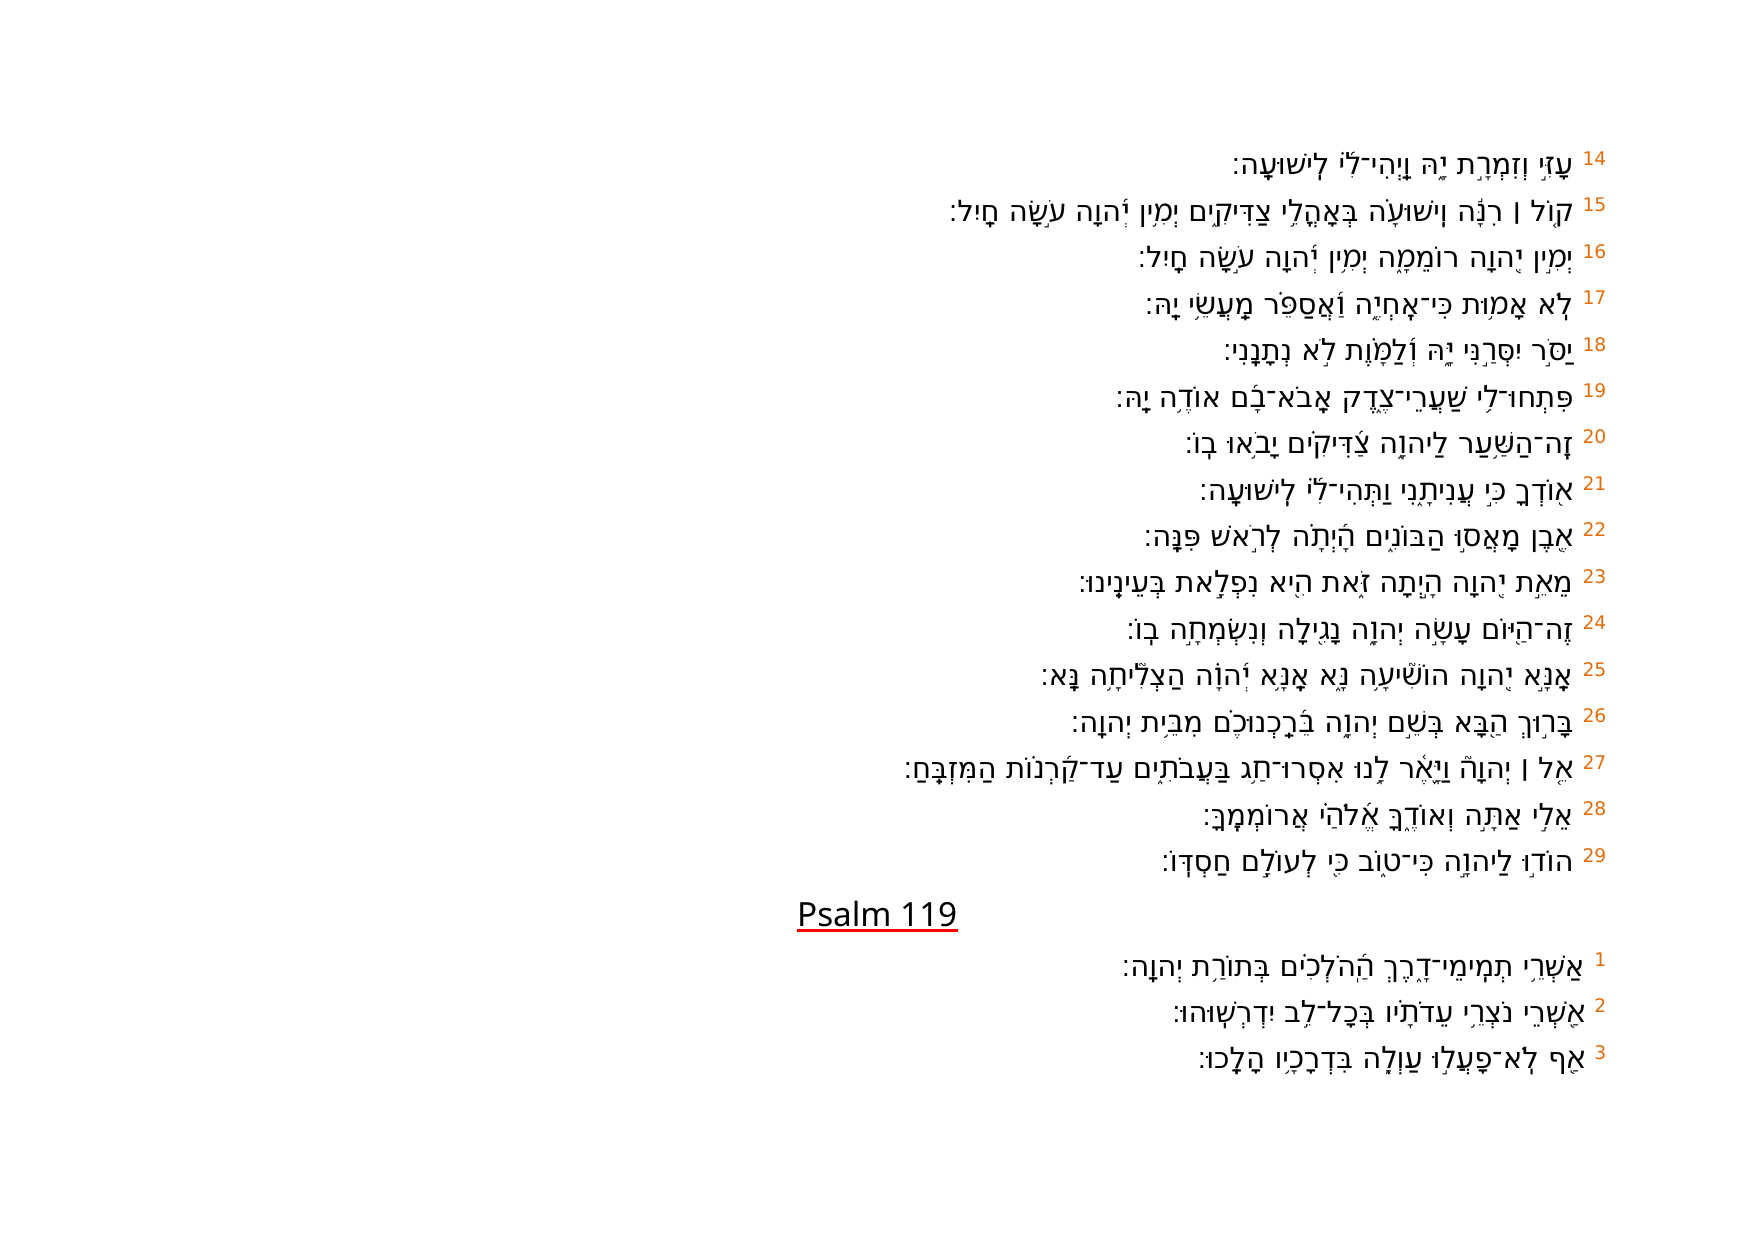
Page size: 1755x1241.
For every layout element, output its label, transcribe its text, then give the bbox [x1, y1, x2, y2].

text 15 ק֤וֹל ׀ רִנָּ֬ה וִֽישׁוּעָ֗ה בְּאָהֳלֵ֥י צַדִּיקִ֑ים יְמִ֥ין יְ֝הוָה עֹ֣שָׂה חָֽיִל׃ ‬‬‬‬ [148, 194, 1606, 228]
text 3 אַ֭ף לֹֽא־פָעֲל֣וּ עַוְלָ֑ה בִּדְרָכָ֥יו הָלָֽכוּ׃ ‬‬‬‬ [148, 1042, 1606, 1076]
text 17 לֹֽא אָמ֥וּת כִּי־אֶֽחְיֶ֑ה וַ֝אֲסַפֵּ֗ר מַֽעֲשֵׂ֥י יָֽהּ׃ ‬‬‬‬ [148, 287, 1606, 321]
text 24 זֶה־הַ֭יּוֹם עָשָׂ֣ה יְהוָ֑ה נָגִ֖ילָה וְנִשְׂמְחָ֣ה בֽוֹ׃ ‬‬‬‬ [148, 612, 1606, 646]
text 26 בָּר֣וּךְ הַ֭בָּא בְּשֵׁ֣ם יְהוָ֑ה בֵּ֝רַֽכְנוּכֶ֗ם מִבֵּ֥ית יְהוָֽה׃ ‬‬‬‬ [148, 705, 1606, 739]
text Psalm 119 [148, 891, 1606, 936]
text 1 אַשְׁרֵ֥י תְמִֽימֵי־דָ֑רֶךְ הַֽ֝הֹלְכִ֗ים בְּתוֹרַ֥ת יְהוָֽה׃ ‬‬‬‬‬ [148, 949, 1606, 983]
text 22 אֶ֭בֶן מָאֲס֣וּ הַבּוֹנִ֑ים הָ֝יְתָ֗ה לְרֹ֣אשׁ פִּנָּֽה׃ ‬‬‬‬ [148, 519, 1606, 553]
text 29 הוֹד֣וּ לַיהוָ֣ה כִּי־ט֑וֹב כִּ֖י לְעוֹלָ֣ם חַסְדּֽוֹ׃ ‬‬‬‬ [148, 844, 1606, 878]
text 28 אֵלִ֣י אַתָּ֣ה וְאוֹדֶ֑ךָּ אֱ֝לֹהַ֗י אֲרוֹמְמֶֽךָּ׃ ‬‬‬‬ [148, 798, 1606, 832]
text 25 אָֽנָּ֣א יְ֭הוָה הוֹשִׁ֘יעָ֥ה נָּ֑א אָֽנָּ֥א יְ֝הוָ֗ה הַצְלִ֘יחָ֥ה נָּֽא׃ ‬‬‬‬ [148, 659, 1606, 693]
text 16 יְמִ֣ין יְ֭הוָה רוֹמֵמָ֑ה יְמִ֥ין יְ֝הוָה עֹ֣שָׂה חָֽיִל׃ ‬‬‬‬ [148, 241, 1606, 274]
text 18 יַסֹּ֣ר יִסְּרַ֣נִּי יָּ֑הּ וְ֝לַמָּ֗וֶת לֹ֣א נְתָנָֽנִי׃ ‬‬‬‬ [148, 333, 1606, 367]
text 20 זֶֽה־הַשַּׁ֥עַר לַיהוָ֑ה צַ֝דִּיקִ֗ים יָבֹ֥אוּ בֽוֹ׃ ‬‬‬‬ [148, 426, 1606, 460]
text 14 עָזִּ֣י וְזִמְרָ֣ת יָ֑הּ וַֽיְהִי־לִ֝֗י לִֽישׁוּעָֽה׃ ‬‬‬‬ [148, 148, 1606, 182]
text 2 אַ֭שְׁרֵי נֹצְרֵ֥י עֵדֹתָ֗יו בְּכָל־לֵ֥ב יִדְרְשֽׁוּהוּ׃ ‬‬‬‬ [148, 995, 1606, 1029]
text 21 א֭וֹדְךָ כִּ֣י עֲנִיתָ֑נִי וַתְּהִי־לִ֝֗י לִֽישׁוּעָֽה׃ ‬‬‬‬ [148, 473, 1606, 507]
text 23 מֵאֵ֣ת יְ֭הוָה הָ֣יְתָה זֹּ֑את הִ֖יא נִפְלָ֣את בְּעֵינֵֽינוּ׃ ‬‬‬‬ [148, 566, 1606, 600]
text 27 אֵ֤ל ׀ יְהוָה֮ וַיָּ֢אֶ֫ר לָ֥נוּ אִסְרוּ־חַ֥ג בַּעֲבֹתִ֑ים עַד־קַ֝רְנ֗וֹת הַמִּזְבֵּֽחַ׃ ‬‬‬‬ [148, 752, 1606, 786]
text 19 פִּתְחוּ־לִ֥י שַׁעֲרֵי־צֶ֑דֶק אָֽבֹא־בָ֝ם אוֹדֶ֥ה יָֽהּ׃ ‬‬‬‬ [148, 380, 1606, 414]
